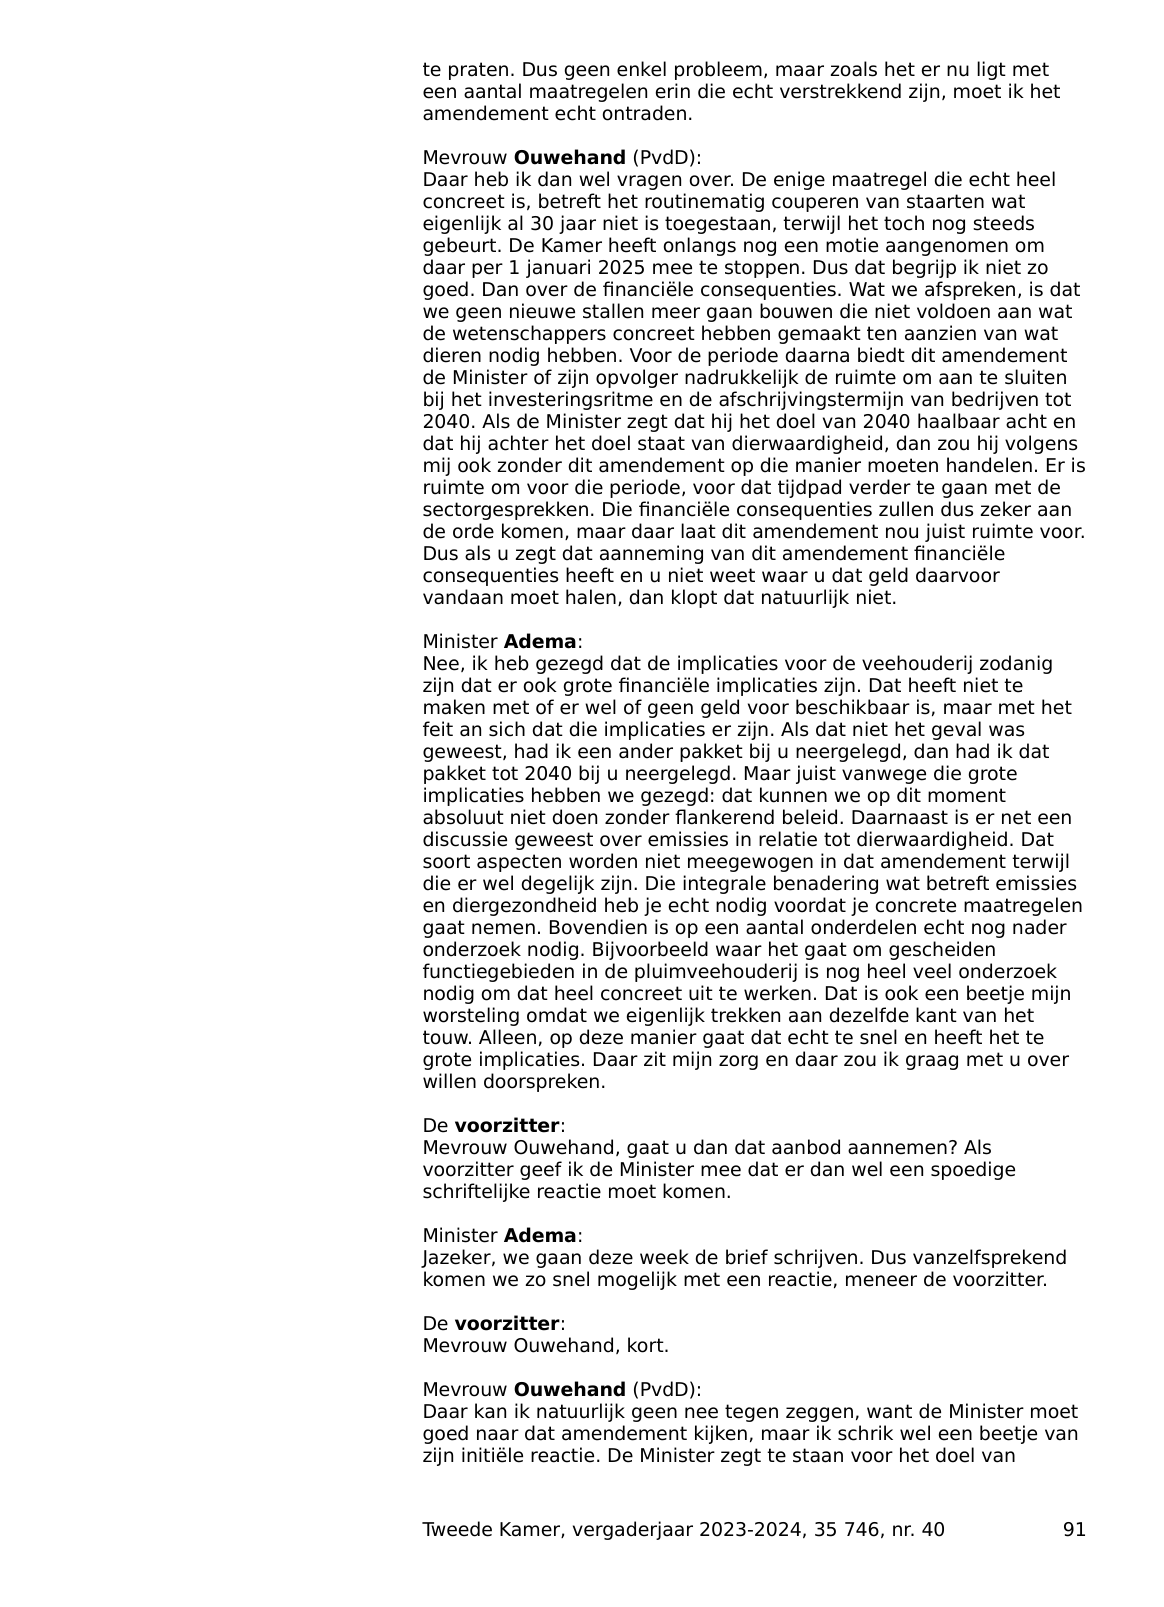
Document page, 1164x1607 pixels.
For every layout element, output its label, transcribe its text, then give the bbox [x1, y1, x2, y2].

text Mevrouw Ouwehand, kort. [422, 1335, 1087, 1357]
text Daar heb ik dan wel vragen over. De enige maatregel die echt heel concreet is, betreft het routinematig couperen van staarten wat eigenlijk al 30 jaar niet is toegestaan, terwijl het toch nog steeds gebeurt. De Kamer heeft onlangs nog een motie aangenomen om daar per 1 januari 2025 mee te stoppen. Dus dat begrijp ik niet zo goed. Dan over de financiële consequenties. Wat we afspreken, is dat we geen nieuwe stallen meer gaan bouwen die niet voldoen aan wat de wetenschappers concreet hebben gemaakt ten aanzien van wat dieren nodig hebben. Voor de periode daarna biedt dit amendement de Minister of zijn opvolger nadrukkelijk de ruimte om aan te sluiten bij het investeringsritme en de afschrijvingstermijn van bedrijven tot 2040. Als de Minister zegt dat hij het doel van 2040 haalbaar acht en dat hij achter het doel staat van dierwaardigheid, dan zou hij volgens mij ook zonder dit amendement op die manier moeten handelen. Er is ruimte om voor die periode, voor dat tijdpad verder te gaan met de sectorgesprekken. Die financiële consequenties zullen dus zeker aan de orde komen, maar daar laat dit amendement nou juist ruimte voor. Dus als u zegt dat aanneming van dit amendement financiële consequenties heeft en u niet weet waar u dat geld daarvoor vandaan moet halen, dan klopt dat natuurlijk niet. [422, 169, 1087, 609]
text Mevrouw Ouwehand (PvdD): [422, 147, 1087, 169]
text te praten. Dus geen enkel probleem, maar zoals het er nu ligt met een aantal maatregelen erin die echt verstrekkend zijn, moet ik het amendement echt ontraden. [422, 59, 1087, 125]
text Minister Adema: [422, 631, 1087, 653]
text Mevrouw Ouwehand, gaat u dan dat aanbod aannemen? Als voorzitter geef ik de Minister mee dat er dan wel een spoedige schriftelijke reactie moet komen. [422, 1137, 1087, 1203]
text Jazeker, we gaan deze week de brief schrijven. Dus vanzelfsprekend komen we zo snel mogelijk met een reactie, meneer de voorzitter. [422, 1247, 1087, 1291]
text Daar kan ik natuurlijk geen nee tegen zeggen, want de Minister moet goed naar dat amendement kijken, maar ik schrik wel een beetje van zijn initiële reactie. De Minister zegt te staan voor het doel van [422, 1401, 1087, 1467]
text Nee, ik heb gezegd dat de implicaties voor de veehouderij zodanig zijn dat er ook grote financiële implicaties zijn. Dat heeft niet te maken met of er wel of geen geld voor beschikbaar is, maar met het feit an sich dat die implicaties er zijn. Als dat niet het geval was geweest, had ik een ander pakket bij u neergelegd, dan had ik dat pakket tot 2040 bij u neergelegd. Maar juist vanwege die grote implicaties hebben we gezegd: dat kunnen we op dit moment absoluut niet doen zonder flankerend beleid. Daarnaast is er net een discussie geweest over emissies in relatie tot dierwaardigheid. Dat soort aspecten worden niet meegewogen in dat amendement terwijl die er wel degelijk zijn. Die integrale benadering wat betreft emissies en diergezondheid heb je echt nodig voordat je concrete maatregelen gaat nemen. Bovendien is op een aantal onderdelen echt nog nader onderzoek nodig. Bijvoorbeeld waar het gaat om gescheiden functiegebieden in de pluimveehouderij is nog heel veel onderzoek nodig om dat heel concreet uit te werken. Dat is ook een beetje mijn worsteling omdat we eigenlijk trekken aan dezelfde kant van het touw. Alleen, op deze manier gaat dat echt te snel en heeft het te grote implicaties. Daar zit mijn zorg en daar zou ik graag met u over willen doorspreken. [422, 653, 1087, 1092]
text De voorzitter: [422, 1115, 1087, 1137]
text Mevrouw Ouwehand (PvdD): [422, 1379, 1087, 1401]
text De voorzitter: [422, 1313, 1087, 1335]
text Minister Adema: [422, 1225, 1087, 1247]
